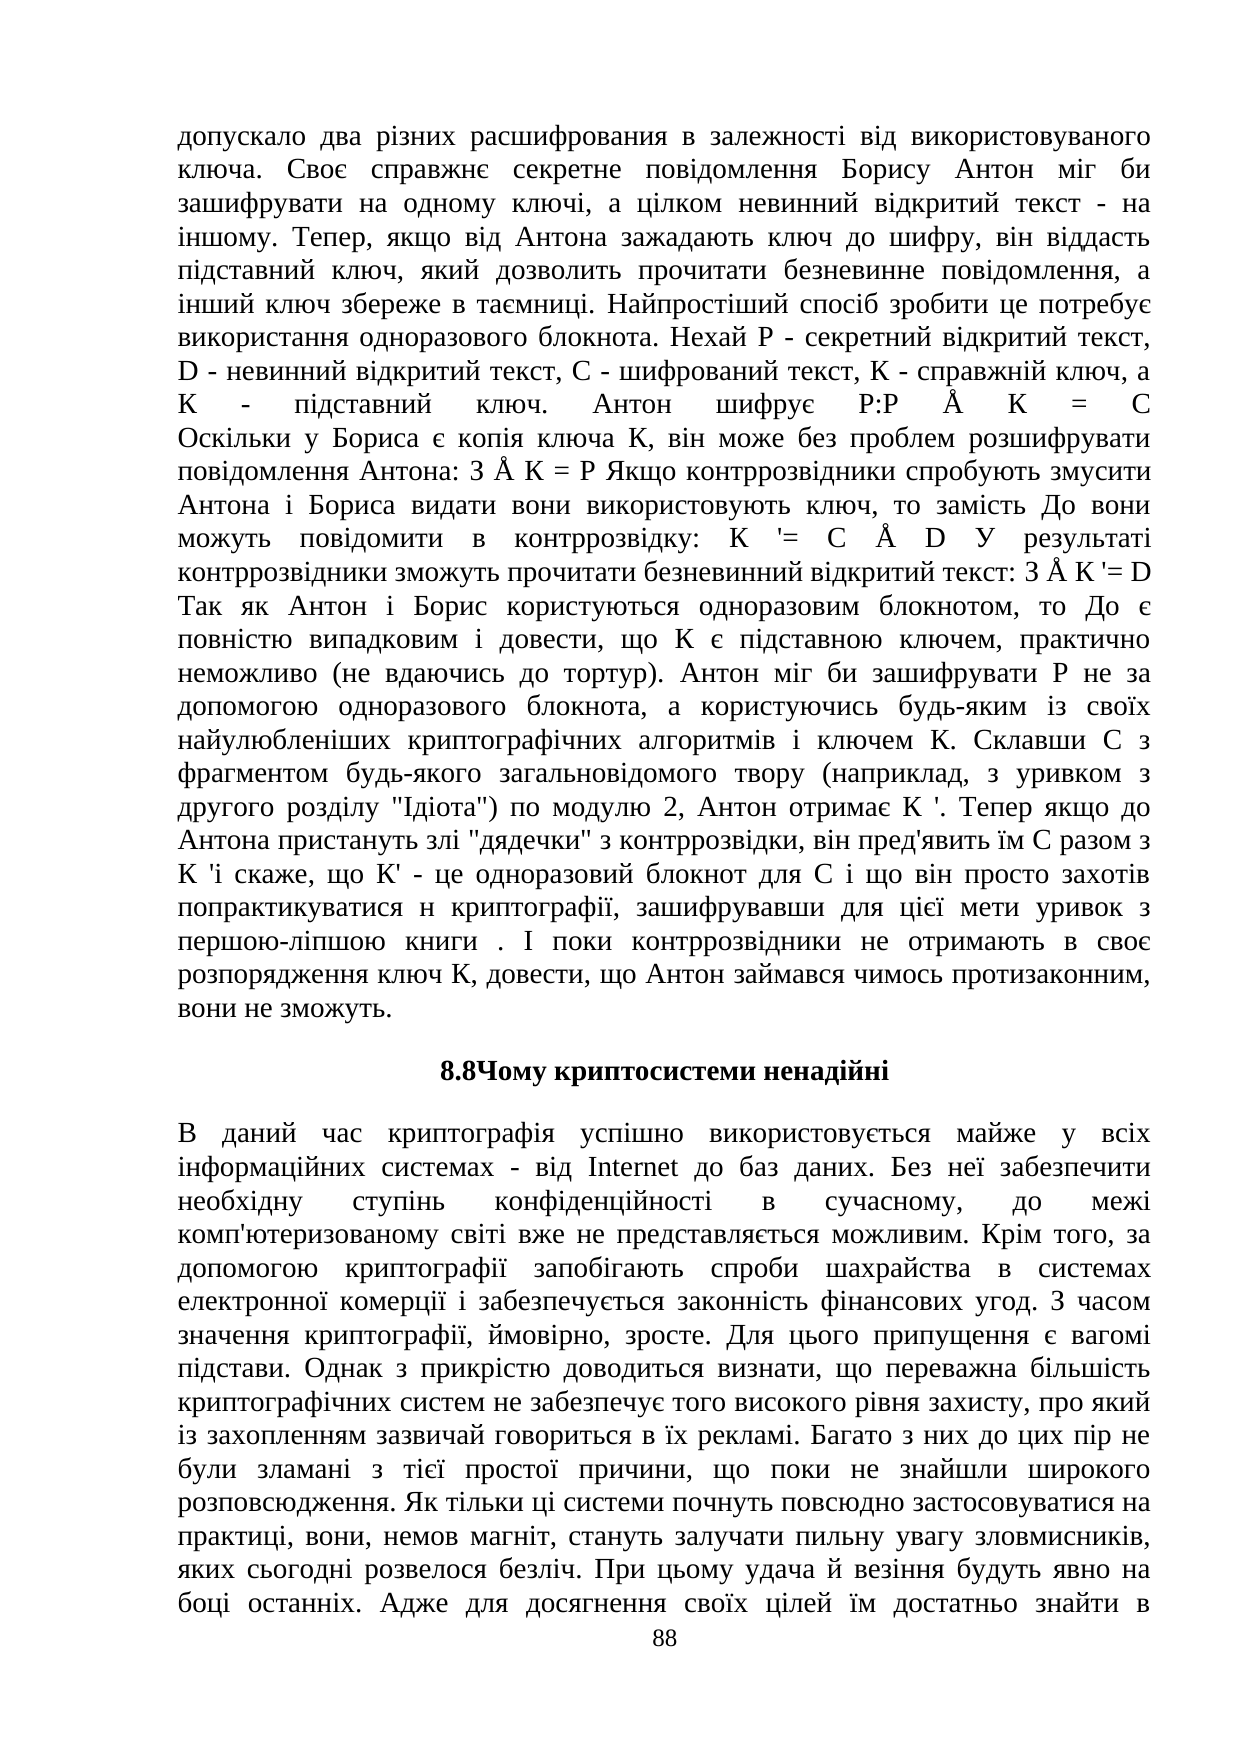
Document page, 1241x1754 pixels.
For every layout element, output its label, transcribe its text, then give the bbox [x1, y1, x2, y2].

text 8.8Чому криптосистеми ненадійні [177, 1053, 1152, 1086]
text допускало два різних расшифрования в залежності від використовуваного ключа. Своє справжнє секретне повідомлення Борису Антон міг би зашифрувати на одному ключі, а цілком невинний відкритий текст - на іншому. Тепер, якщо від Антона зажадають ключ до шифру, він віддасть підставний ключ, який дозволить прочитати безневинне повідомлення, а інший ключ збереже в таємниці. Найпростіший спосіб зробити це потребує використання одноразового блокнота. Нехай Р - секретний відкритий текст, D - невинний відкритий текст, С - шифрований текст, К - справжній ключ, а К - підставний ключ. Антон шифрує Р:Р Å К = С Оскільки у Бориса є копія ключа К, він може без проблем розшифрувати повідомлення Антона: З Å К = Р Якщо контррозвідники спробують змусити Антона і Бориса видати вони використовують ключ, то замість До вони можуть повідомити в контррозвідку: К '= С Å D У результаті контррозвідники зможуть прочитати безневинний відкритий текст: З Å К '= D Так як Антон і Борис користуються одноразовим блокнотом, то До є повністю випадковим і довести, що К є підставною ключем, практично неможливо (не вдаючись до тортур). Антон міг би зашифрувати Р не за допомогою одноразового блокнота, а користуючись будь-яким із своїх найулюбленіших криптографічних алгоритмів і ключем К. Склавши С з фрагментом будь-якого загальновідомого твору (наприклад, з уривком з другого розділу "Ідіота") по модулю 2, Антон отримає К '. Тепер якщо до Антона пристануть злі "дядечки" з контррозвідки, він пред'явить їм С разом з К 'і скаже, що К' - це одноразовий блокнот для С і що він просто захотів попрактикуватися н криптографії, зашифрувавши для цієї мети уривок з першою-ліпшою книги . І поки контррозвідники не отримають в своє розпорядження ключ К, довести, що Антон займався чимось протизаконним, вони не зможуть. [177, 118, 1152, 1024]
text В даний час криптографія успішно використовується майже у всіх інформаційних системах - від Internet до баз даних. Без неї забезпечити необхідну ступінь конфіденційності в сучасному, до межі комп'ютеризованому світі вже не представляється можливим. Крім того, за допомогою криптографії запобігають спроби шахрайства в системах електронної комерції і забезпечується законність фінансових угод. З часом значення криптографії, ймовірно, зросте. Для цього припущення є вагомі підстави. Однак з прикрістю доводиться визнати, що переважна більшість криптографічних систем не забезпечує того високого рівня захисту, про який із захопленням зазвичай говориться в їх рекламі. Багато з них до цих пір не були зламані з тієї простої причини, що поки не знайшли широкого розповсюдження. Як тільки ці системи почнуть повсюдно застосовуватися на практиці, вони, немов магніт, стануть залучати пильну увагу зловмисників, яких сьогодні розвелося безліч. При цьому удача й везіння будуть явно на боці останніх. Адже для досягнення своїх цілей їм достатньо знайти в [177, 1116, 1152, 1619]
